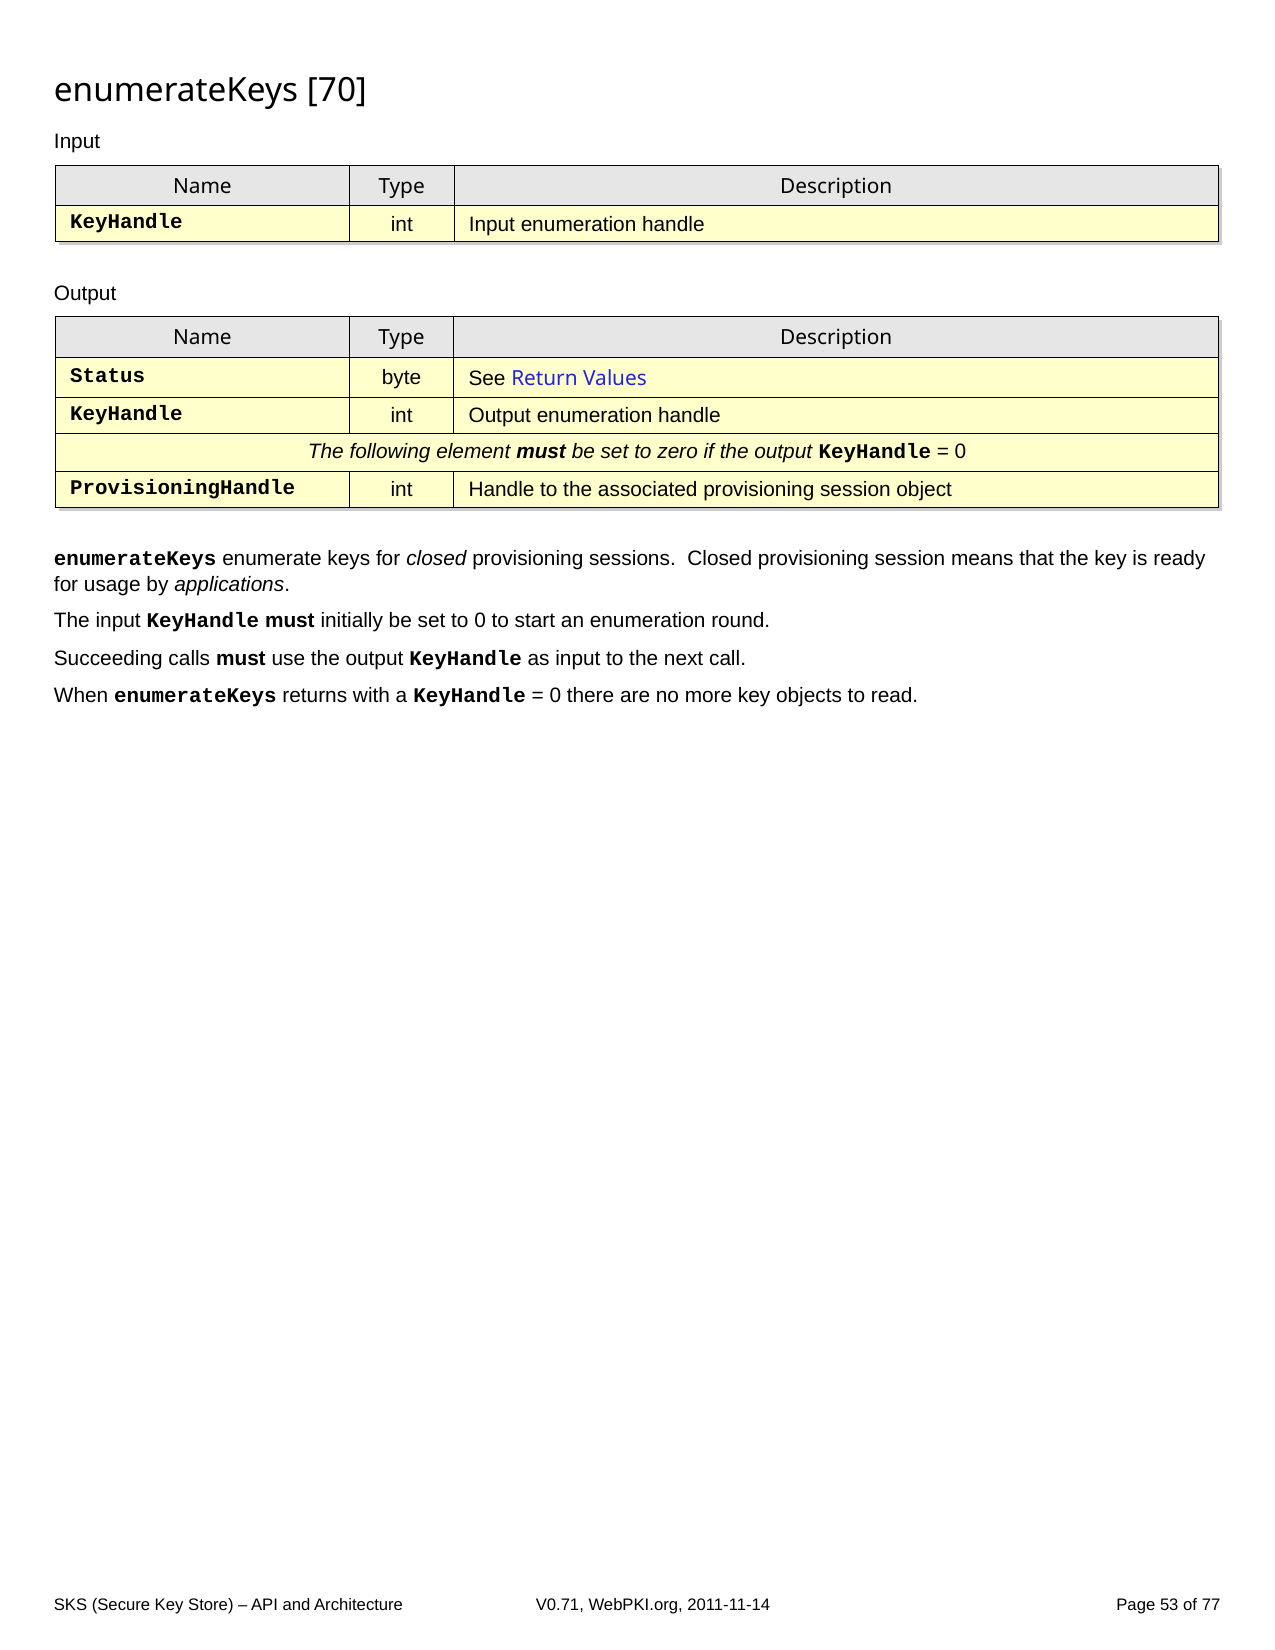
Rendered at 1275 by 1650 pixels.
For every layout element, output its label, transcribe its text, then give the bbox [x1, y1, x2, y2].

table_cell The following element must be set to zero if the output KeyHandle = 0 [56, 434, 1218, 471]
table_header Type [350, 317, 453, 357]
table_cell See Return Values [454, 358, 1218, 397]
table_cell int [350, 398, 453, 433]
table_header Description [455, 166, 1218, 205]
table_header Name [56, 166, 349, 205]
table_cell Status [56, 358, 349, 397]
table_cell KeyHandle [56, 398, 349, 433]
text Succeeding calls must use the output KeyHandle as input to the next call. [54, 645, 1221, 671]
table_cell byte [350, 358, 453, 397]
table_cell int [350, 206, 454, 241]
table_cell Output enumeration handle [454, 398, 1218, 433]
table_cell int [350, 472, 453, 507]
text enumerateKeys enumerate keys for closed provisioning sessions. Closed provisioning session means that the key is ready for usage by applications. [54, 546, 1221, 596]
table_header Description [454, 317, 1218, 357]
table_header Type [350, 166, 454, 205]
table_cell ProvisioningHandle [56, 472, 349, 507]
table_cell Input enumeration handle [455, 206, 1218, 241]
text When enumerateKeys returns with a KeyHandle = 0 there are no more key objects to read. [54, 683, 1221, 709]
text Output [54, 281, 1221, 304]
table_cell Handle to the associated provisioning session object [454, 472, 1218, 507]
text Input [54, 129, 1221, 153]
table_cell KeyHandle [56, 206, 349, 241]
text The input KeyHandle must initially be set to 0 to start an enumeration round. [54, 608, 1221, 634]
subtitle enumerateKeys [70] [54, 66, 1221, 111]
table_header Name [56, 317, 349, 357]
